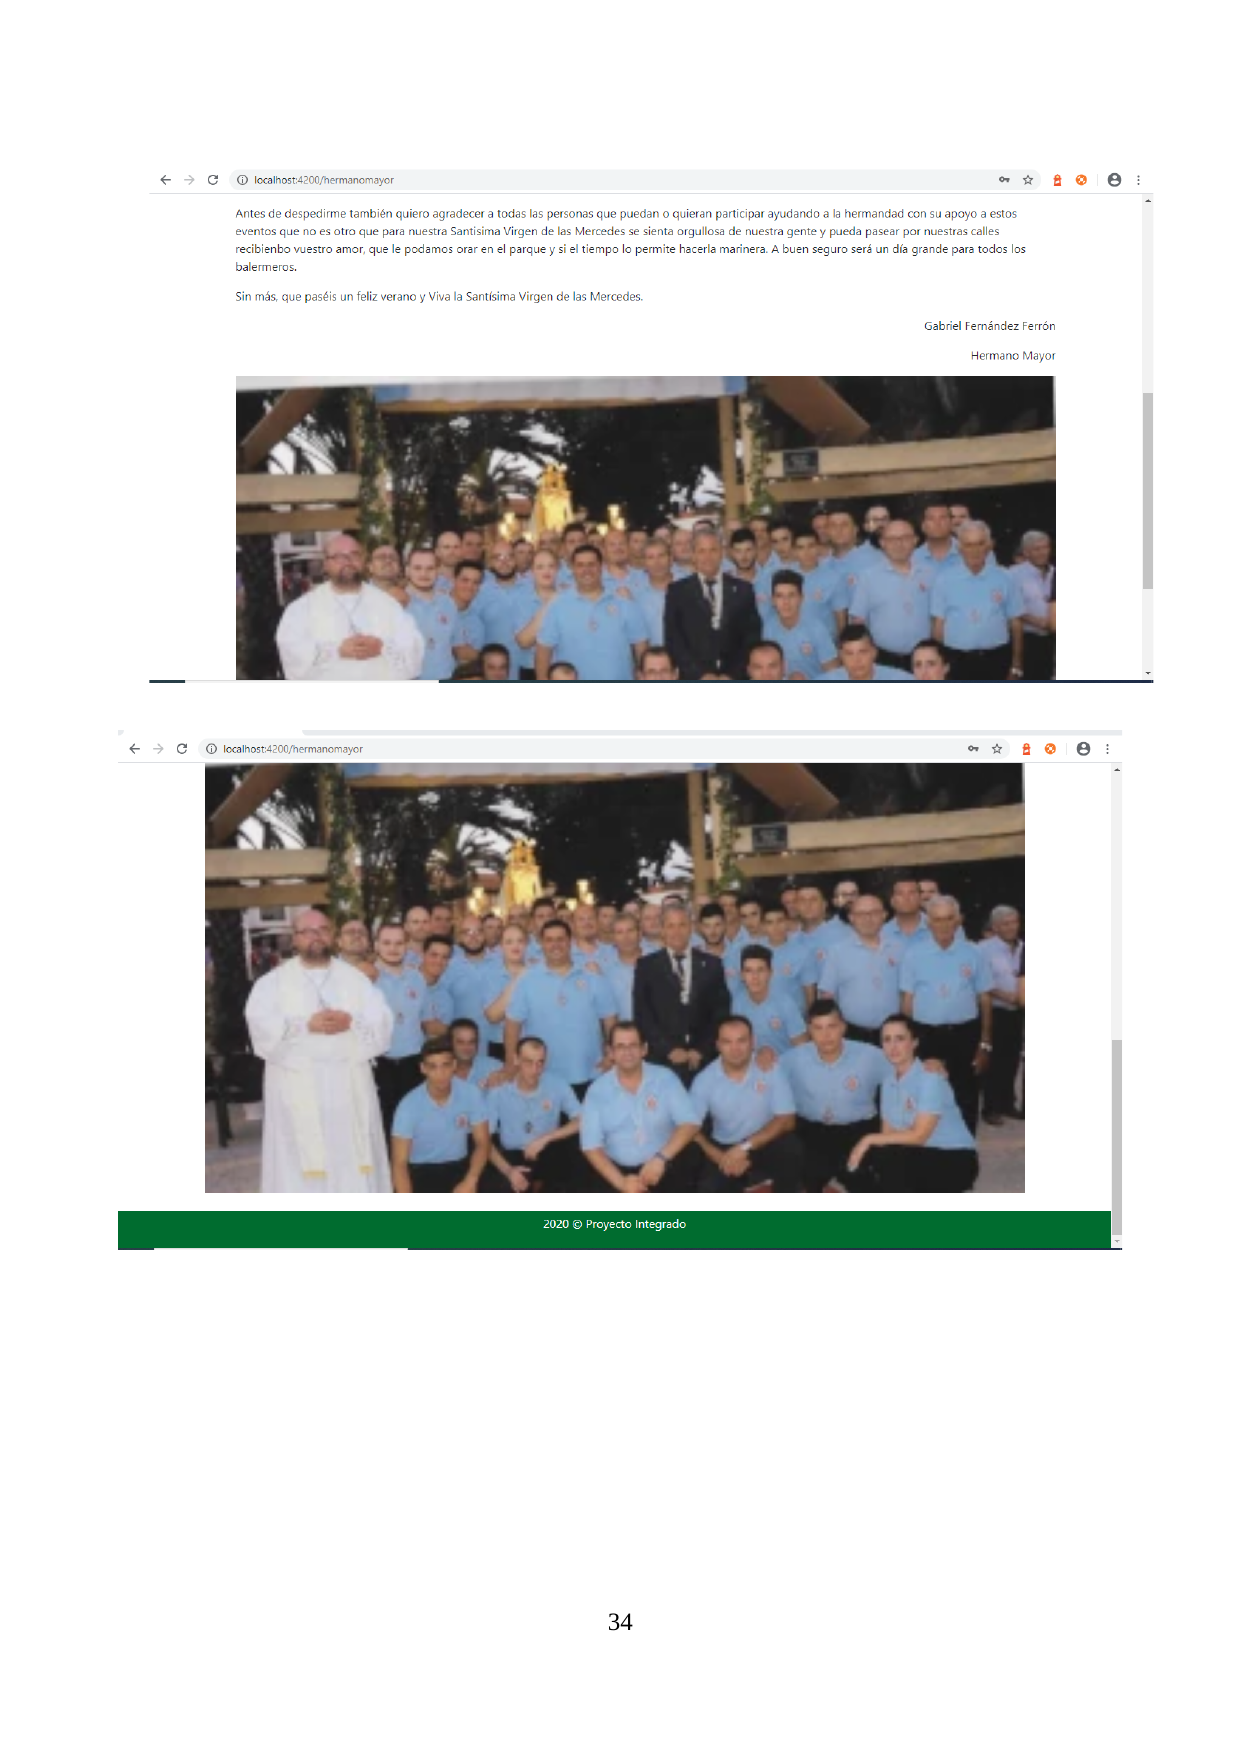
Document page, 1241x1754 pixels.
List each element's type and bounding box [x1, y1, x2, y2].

picture [118, 730, 1123, 1250]
picture [149, 169, 1154, 683]
